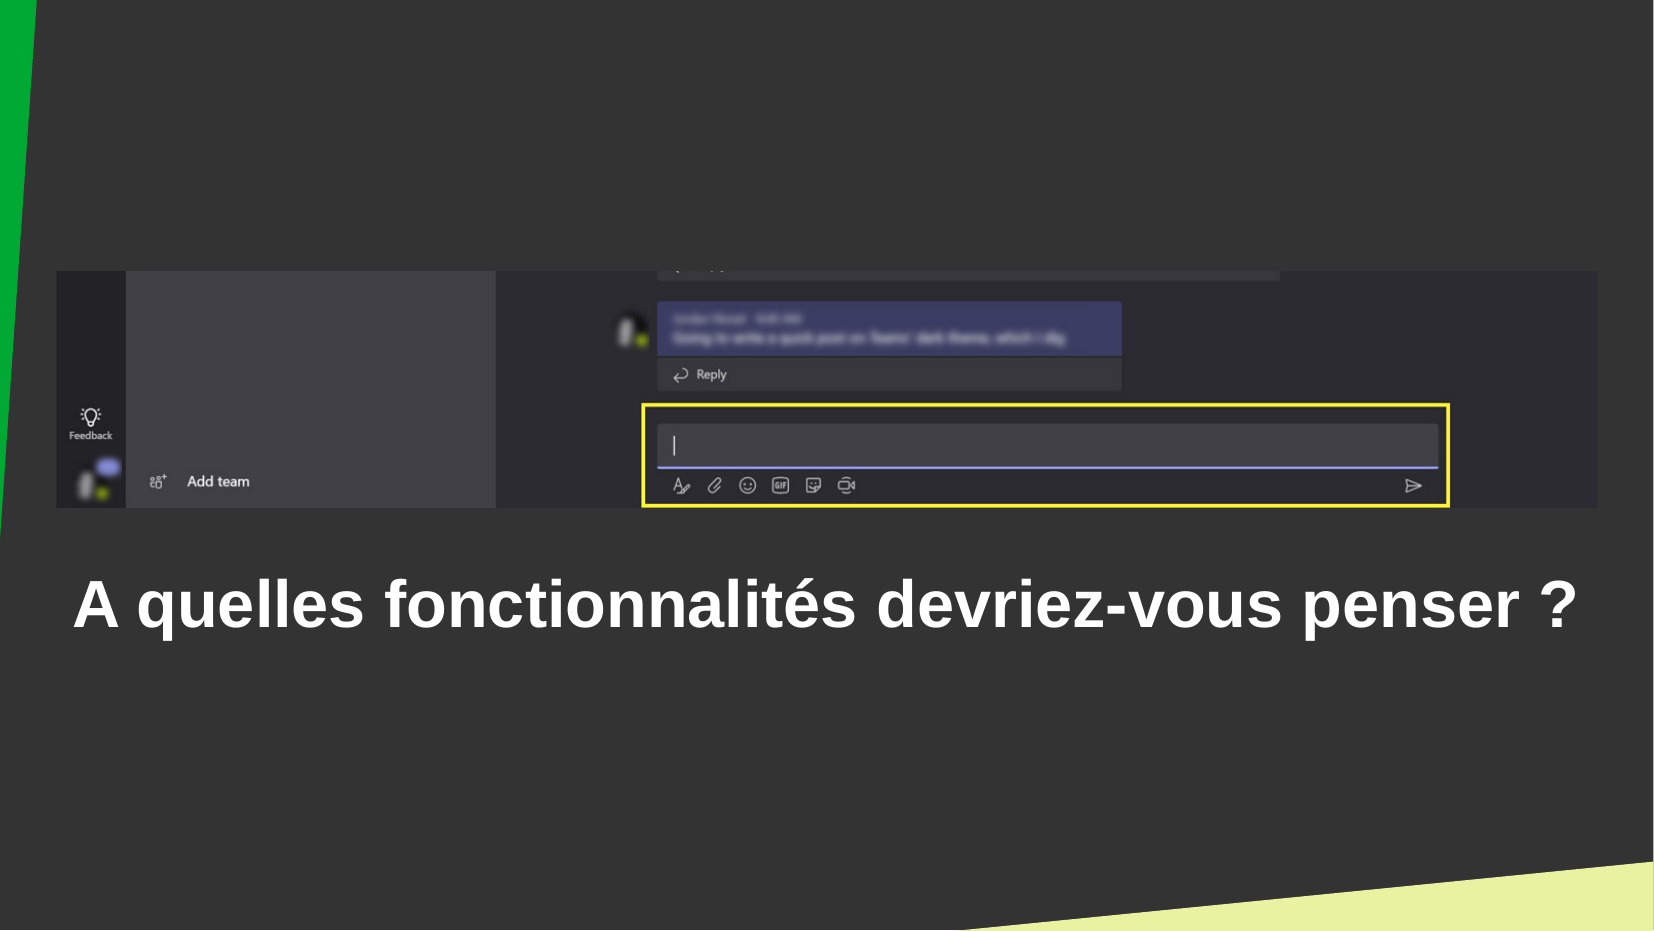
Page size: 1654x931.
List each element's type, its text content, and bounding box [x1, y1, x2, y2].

text_box [0, 0, 37, 539]
title A quelles fonctionnalités devriez-vous penser ? [19, 566, 1635, 651]
picture [56, 271, 1598, 508]
text_box [953, 861, 1654, 931]
